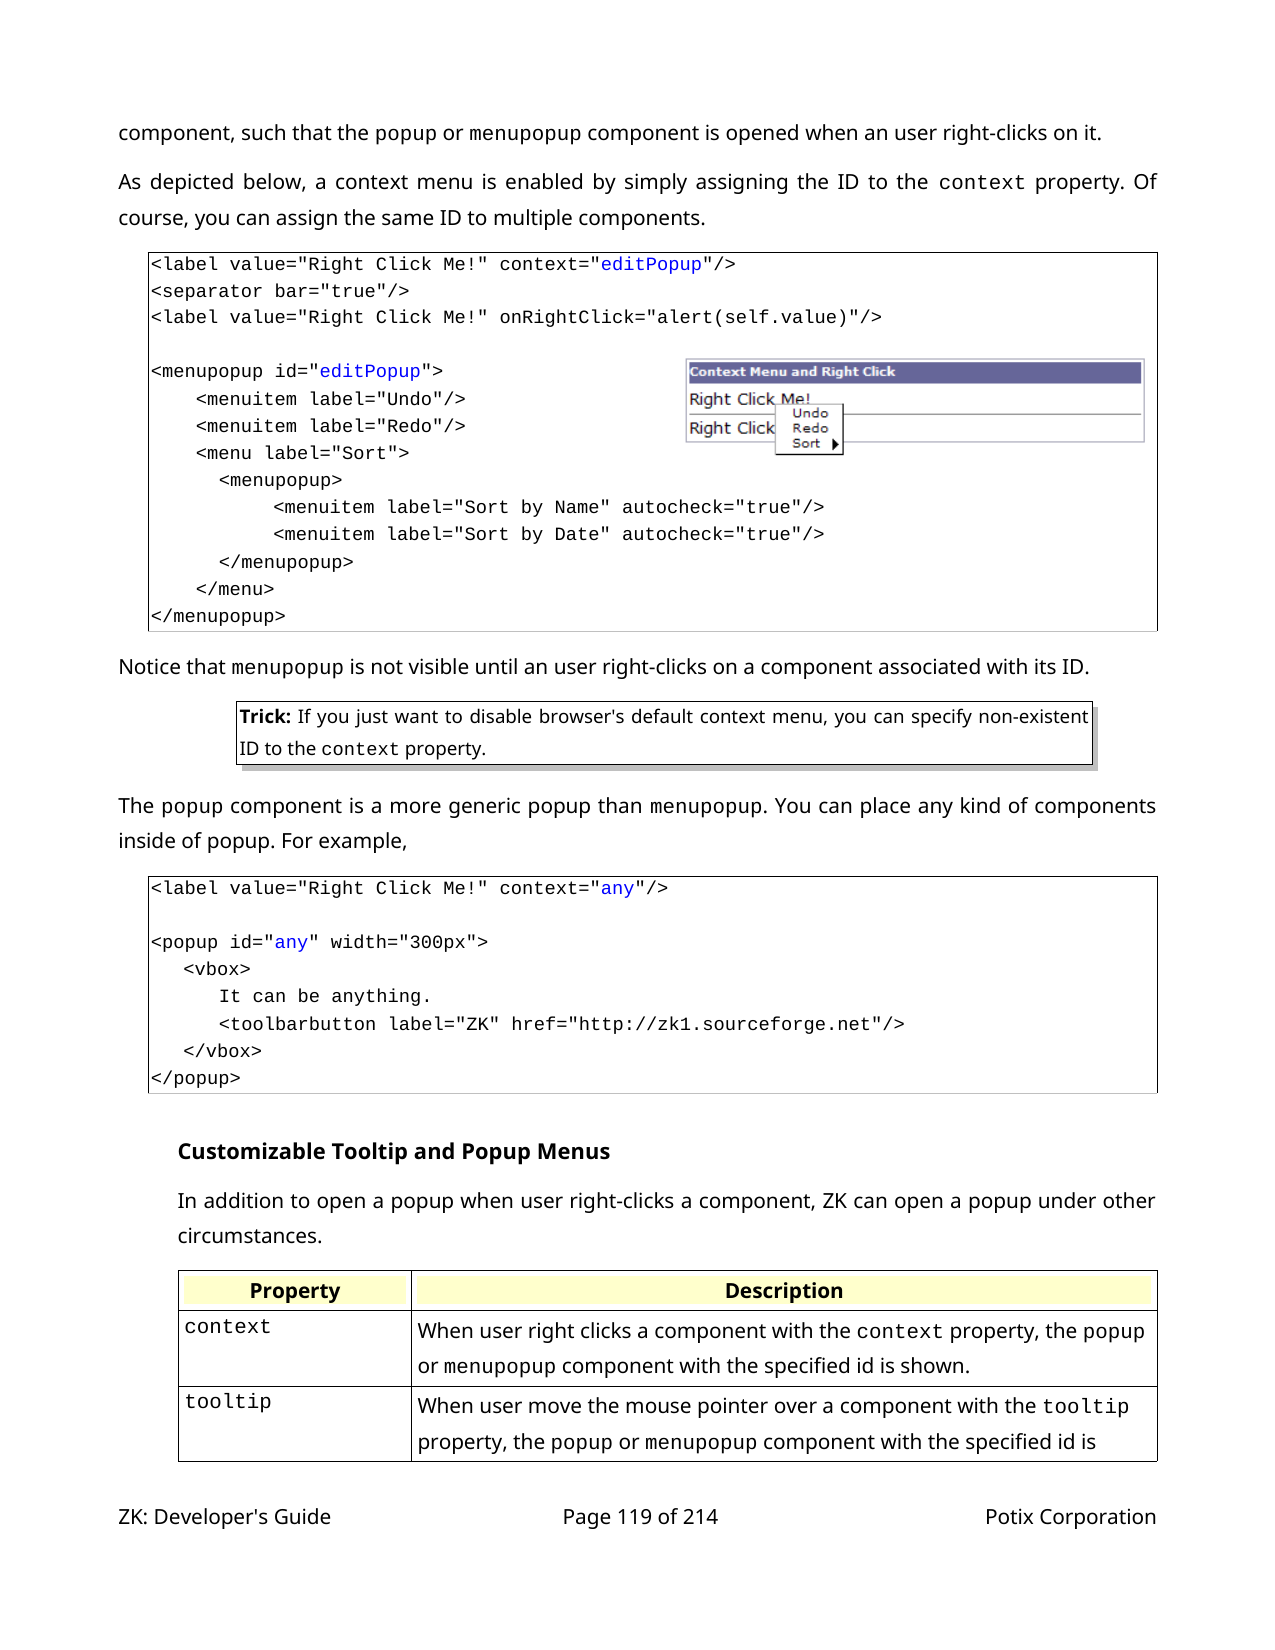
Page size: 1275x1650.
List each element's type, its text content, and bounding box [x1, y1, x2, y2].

text <menupopup> [149, 468, 1157, 492]
text component, such that the popup or menupopup component is opened when an user right-clicks on it. [118, 118, 1157, 147]
text <menuitem label="Undo"/> [149, 386, 682, 411]
table_cell When user right clicks a component with the context property, the popup or menupopup component with the specified id is shown. [412, 1311, 1157, 1386]
subtitle Customizable Tooltip and Popup Menus [177, 1136, 1157, 1166]
text <vbox> [149, 957, 1157, 981]
picture [682, 356, 1149, 459]
text </popup> [149, 1066, 1157, 1093]
table_header Description [412, 1271, 1157, 1310]
text </menu> [149, 577, 1157, 601]
text Trick: If you just want to disable browser's default context menu, you can specify non-existent ID to the context property. [237, 702, 1092, 764]
text </menupopup> [149, 549, 1157, 574]
table_cell When user move the mouse pointer over a component with the tooltip property, the popup or menupopup component with the specified id is [412, 1387, 1157, 1461]
text <menu label="Sort"> [149, 441, 1157, 465]
text <menuitem label="Sort by Date" autocheck="true"/> [149, 522, 1157, 547]
text <menuitem label="Sort by Name" autocheck="true"/> [149, 495, 1157, 519]
text Notice that menupopup is not visible until an user right-clicks on a component associated with its ID. [118, 652, 1157, 680]
text <popup id="any" width="300px"> [149, 930, 1157, 954]
text <label value="Right Click Me!" context="any"/> [149, 877, 1157, 900]
text The popup component is a more generic popup than menupopup. You can place any kind of components inside of popup. For example, [118, 791, 1157, 855]
text <menuitem label="Redo"/> [149, 413, 682, 438]
text <label value="Right Click Me!" context="editPopup"/> [149, 253, 1157, 276]
text </menupopup> [149, 604, 1157, 631]
text <menupopup id="editPopup"> [149, 359, 682, 383]
text <toolbarbutton label="ZK" href="http://zk1.sourceforge.net"/> [149, 1011, 1157, 1036]
text In addition to open a popup when user right-clicks a component, ZK can open a popup under other circumstances. [177, 1186, 1157, 1250]
text It can be anything. [149, 984, 1157, 1008]
table_cell context [179, 1311, 411, 1386]
text </vbox> [149, 1039, 1157, 1063]
table_header Property [179, 1271, 411, 1310]
text <separator bar="true"/> <label value="Right Click Me!" onRightClick="alert(self.value)"/> [149, 279, 1157, 356]
table_cell tooltip [179, 1387, 411, 1461]
text As depicted below, a context menu is enabled by simply assigning the ID to the context property. Of course, you can assign the same ID to multiple components. [118, 167, 1157, 231]
